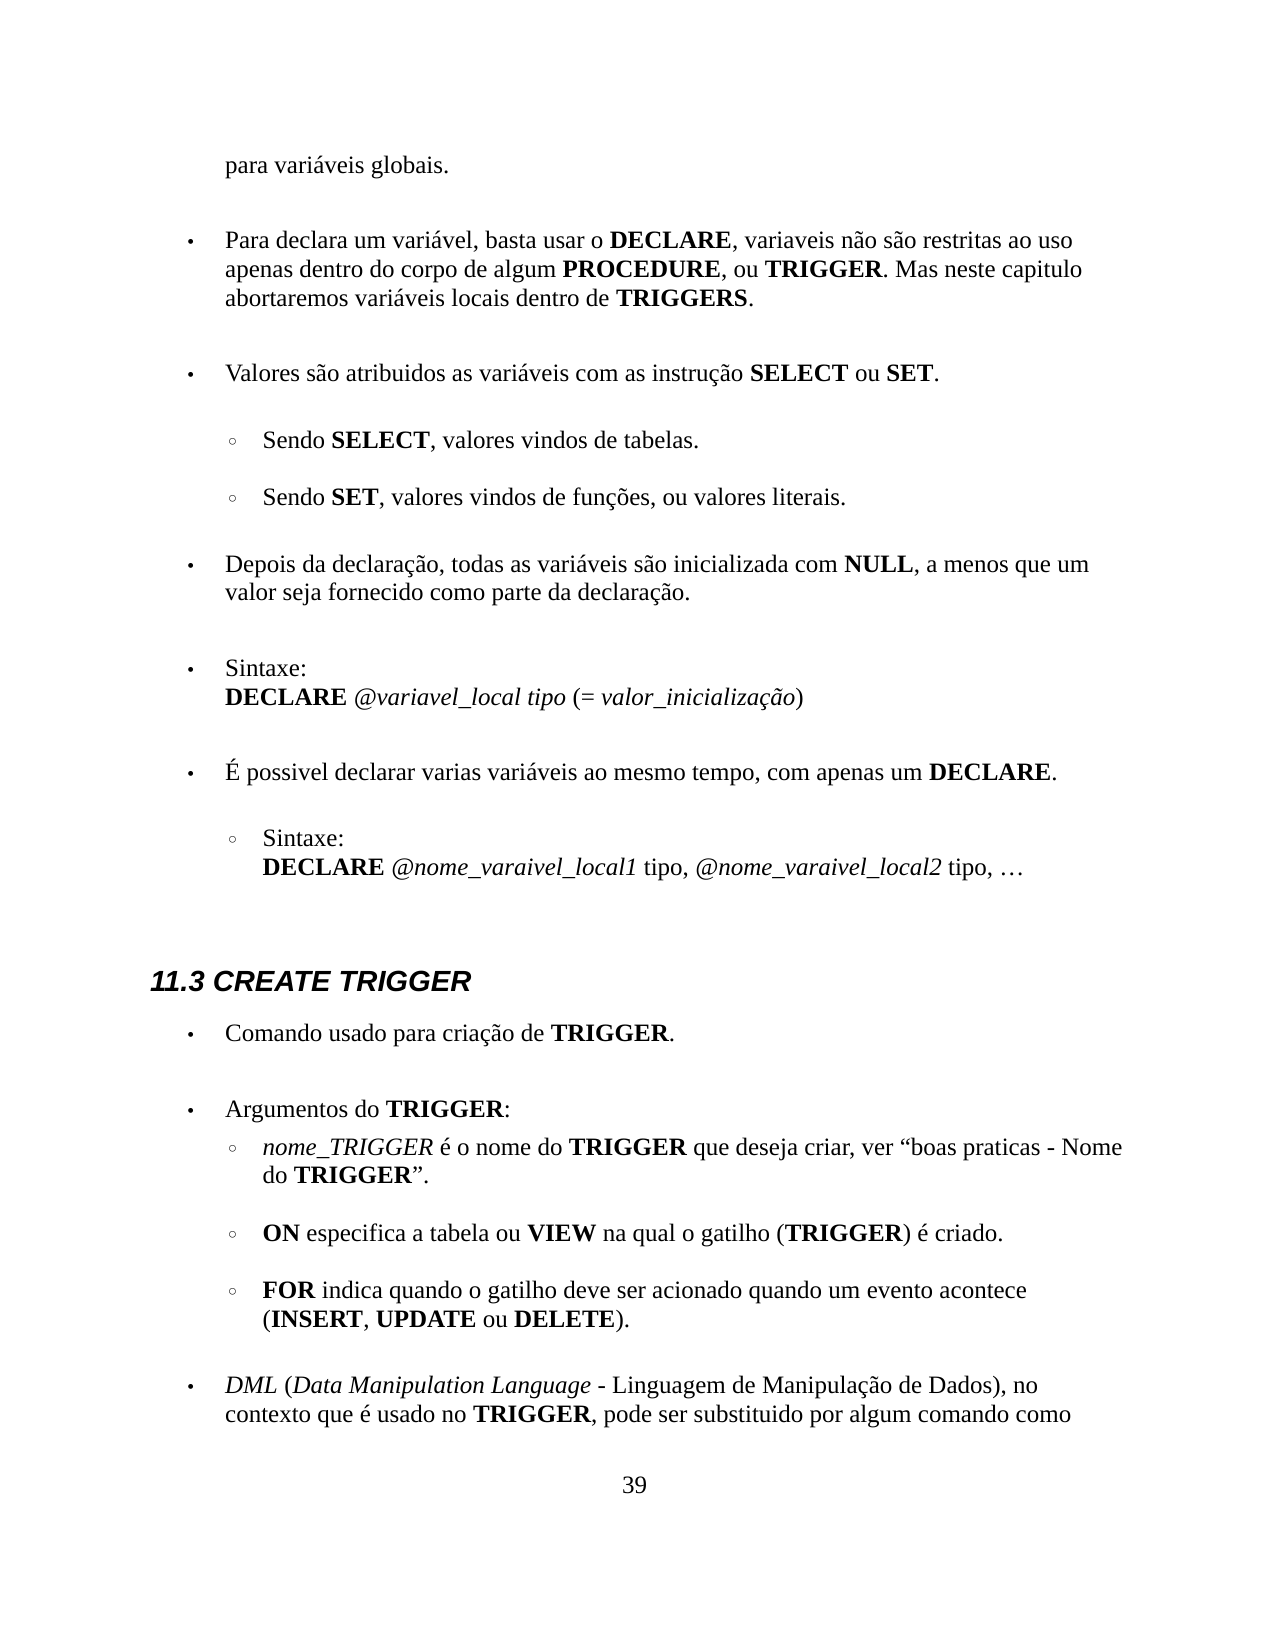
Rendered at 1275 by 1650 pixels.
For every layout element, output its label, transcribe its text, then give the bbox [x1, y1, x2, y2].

list Valores são atribuidos as variáveis com as instrução SELECT ou SET. [187, 358, 1125, 416]
subtitle 11.3 CREATE TRIGGER [150, 963, 1125, 997]
list DML (Data Manipulation Language - Linguagem de Manipulação de Dados), no contexto que é usado no TRIGGER, pode ser substituido por algum comando como [187, 1371, 1125, 1428]
list Para declara um variável, basta usar o DECLARE, variaveis não são restritas ao uso apenas dentro do corpo de algum PROCEDURE, ou TRIGGER. Mas neste capitulo abortaremos variáveis locais dentro de TRIGGERS. [187, 225, 1125, 340]
list Comando usado para criação de TRIGGER. [187, 1018, 1125, 1076]
list Sendo SELECT, valores vindos de tabelas. [225, 425, 1125, 482]
list Sintaxe: DECLARE @nome_varaivel_local1 tipo, @nome_varaivel_local2 tipo, … [225, 823, 1125, 910]
list Argumentos do TRIGGER: [187, 1094, 1125, 1123]
list para variáveis globais. [187, 150, 1125, 207]
list nome_TRIGGER é o nome do TRIGGER que deseja criar, ver “boas praticas - Nome do TRIGGER”. [225, 1132, 1125, 1218]
list Sendo SET, valores vindos de funções, ou valores literais. [225, 482, 1125, 540]
list É possivel declarar varias variáveis ao mesmo tempo, com apenas um DECLARE. [187, 757, 1125, 814]
list Depois da declaração, todas as variáveis são inicializada com NULL, a menos que um valor seja fornecido como parte da declaração. [187, 549, 1125, 635]
list Sintaxe: DECLARE @variavel_local tipo (= valor_inicialização) [187, 653, 1125, 739]
list FOR indica quando o gatilho deve ser acionado quando um evento acontece (INSERT, UPDATE ou DELETE). [225, 1275, 1125, 1362]
list ON especifica a tabela ou VIEW na qual o gatilho (TRIGGER) é criado. [225, 1218, 1125, 1275]
